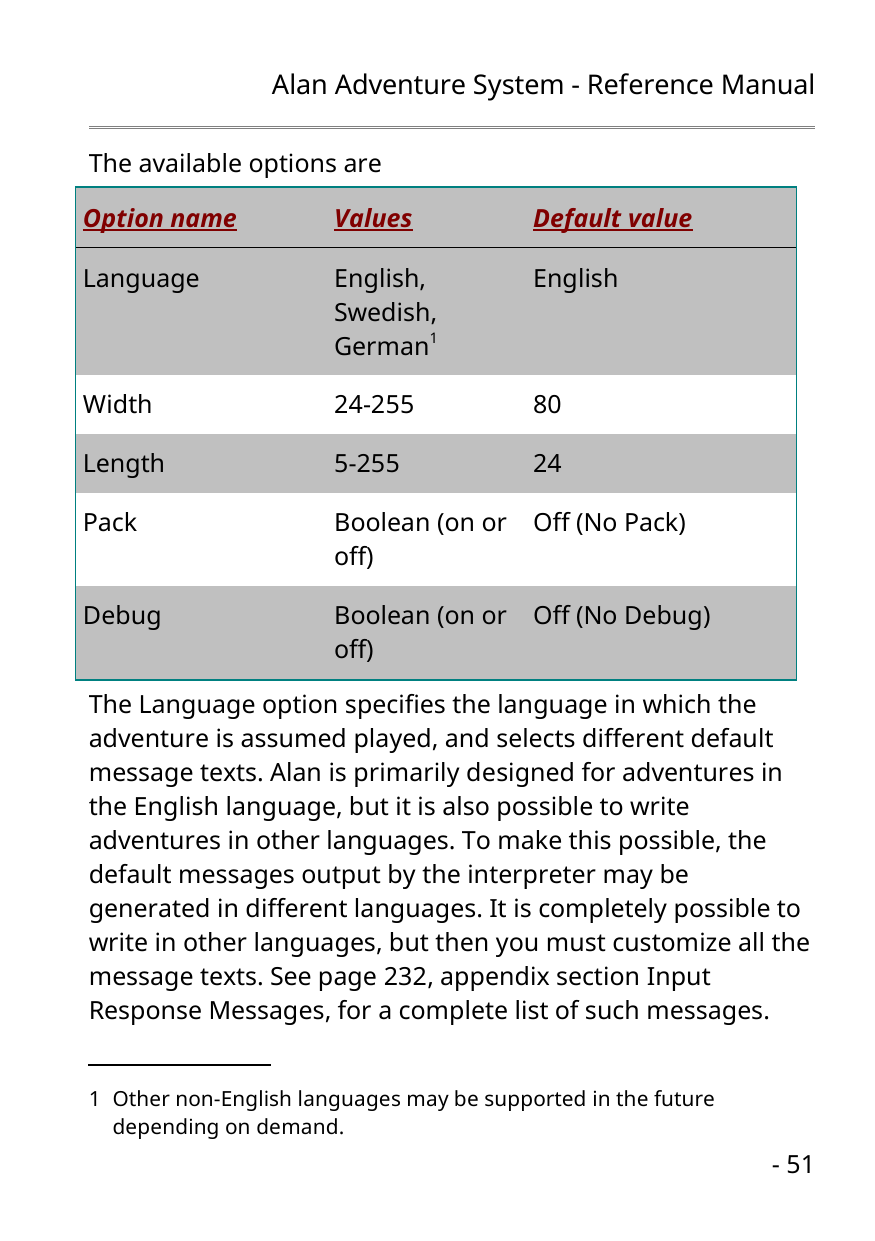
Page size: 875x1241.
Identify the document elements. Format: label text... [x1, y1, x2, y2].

text The Language option specifies the language in which the adventure is assumed played, and selects different default message texts. Alan is primarily de­signed for adventures in the English language, but it is also possible to write adventures in other languages. To make this possible, the default messages output by the interpreter may be generated in different languages. It is completely possible to write in other languages, but then you must customize all the message texts. See page 187, appendix section Input Response Messages, for a complete list of such messages. [88, 687, 815, 1027]
table_header Values [327, 188, 526, 247]
table_cell Width [76, 375, 327, 434]
table_header Option name [76, 188, 327, 247]
table_cell Off (No Debug) [526, 586, 796, 679]
table_cell Boolean (on or off) [327, 493, 526, 586]
table_cell 24-255 [327, 375, 526, 434]
table_header Default value [526, 188, 796, 247]
table_cell English [526, 248, 796, 375]
table_cell 5-255 [327, 434, 526, 493]
table_cell English, Swedish, German [327, 248, 526, 375]
table_cell Language [76, 248, 327, 375]
table_cell Pack [76, 493, 327, 586]
table_cell Off (No Pack) [526, 493, 796, 586]
table_cell 80 [526, 375, 796, 434]
table_cell 24 [526, 434, 796, 493]
table_cell Debug [76, 586, 327, 679]
table_cell Length [76, 434, 327, 493]
table_cell Boolean (on or off) [327, 586, 526, 679]
text The available options are [88, 146, 815, 179]
